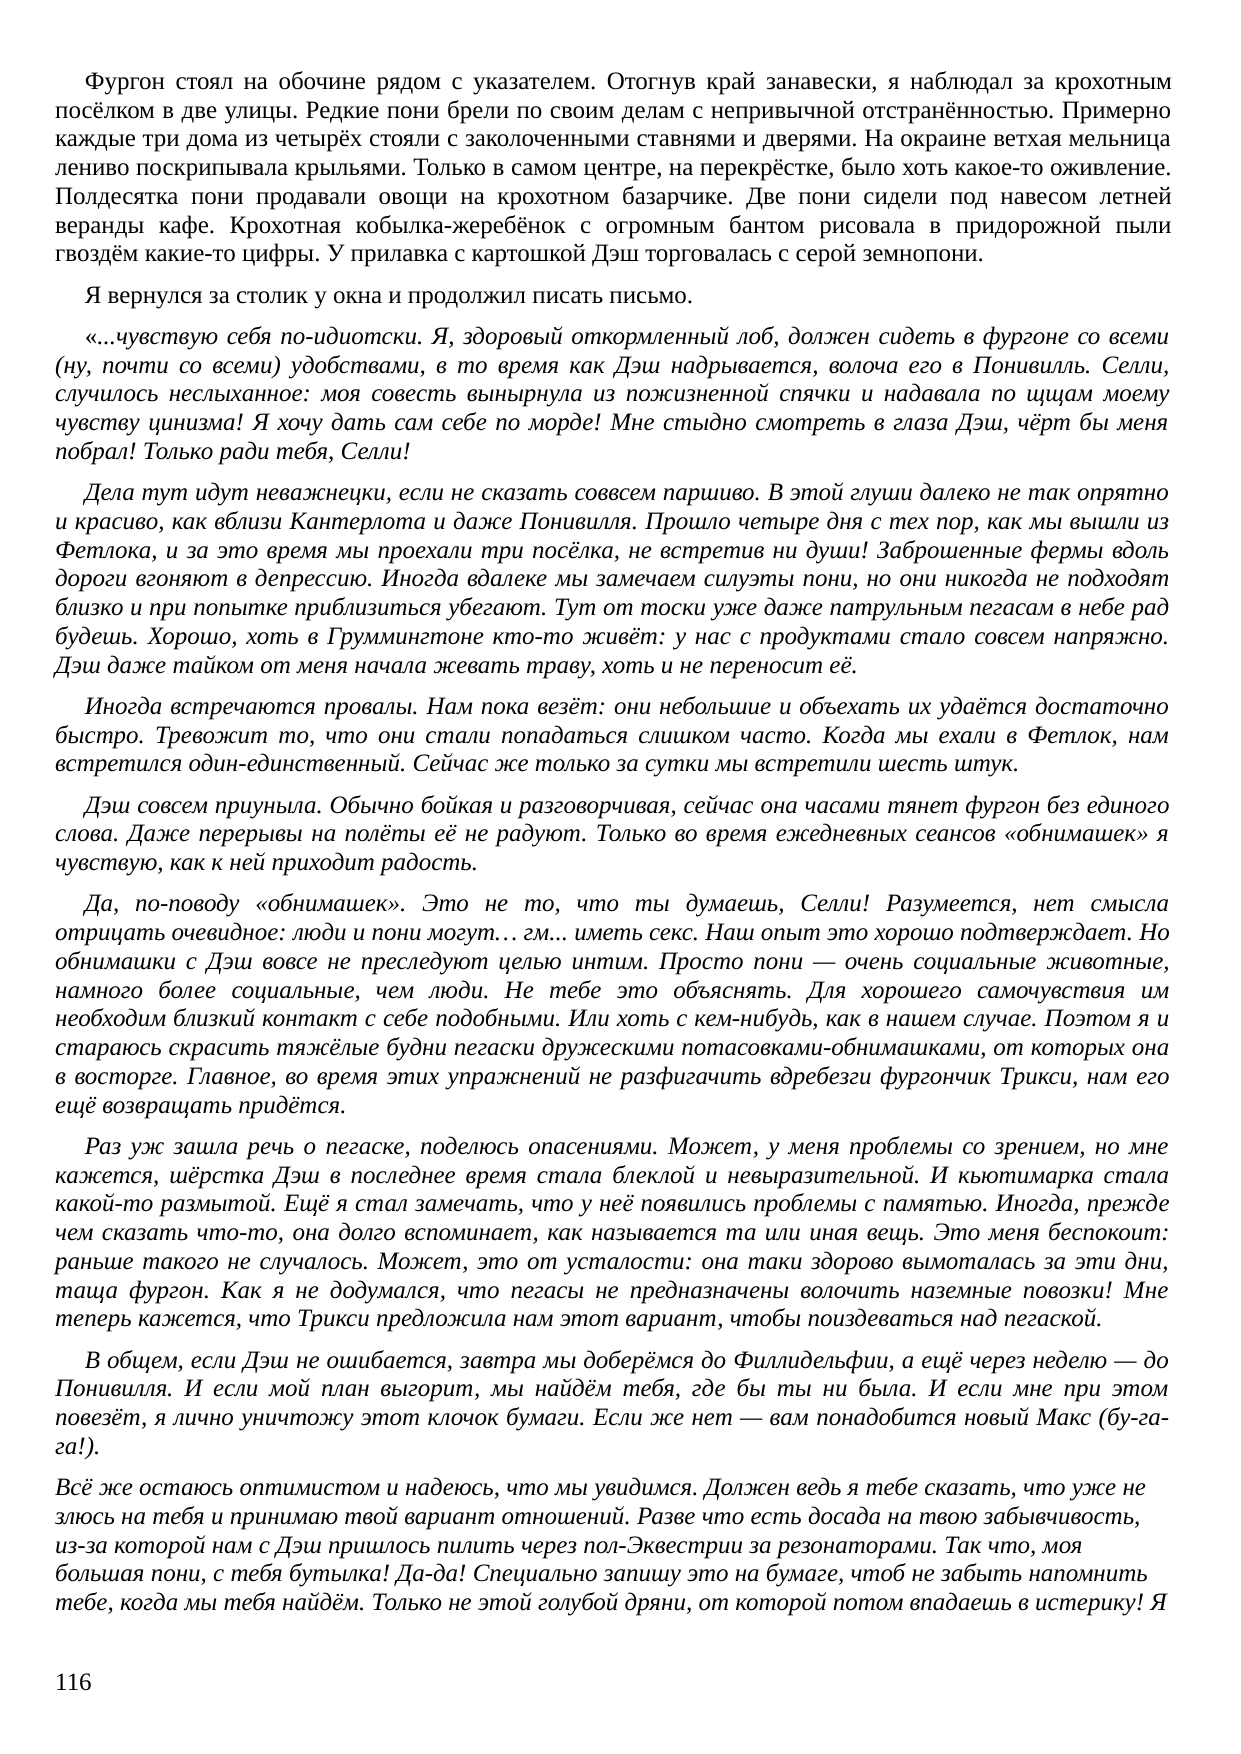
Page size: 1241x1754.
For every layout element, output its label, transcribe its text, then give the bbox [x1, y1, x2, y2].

text Да, по-поводу «обнимашек». Это не то, что ты думаешь, Селли! Разумеется, нет смысла отрицать очевидное: люди и пони могут… гм... иметь секс. Наш опыт это хорошо подтверждает. Но обнимашки с Дэш вовсе не преследуют целью интим. Просто пони — очень социальные животные, намного более социальные, чем люди. Не тебе это объяснять. Для хорошего самочувствия им необходим близкий контакт с себе подобными. Или хоть с кем-нибудь, как в нашем случае. Поэтом я и стараюсь скрасить тяжёлые будни пегаски дружескими потасовками-обнимашками, от которых она в восторге. Главное, во время этих упражнений не разфигачить вдребезги фургончик Трикси, нам его ещё возвращать придётся. [55, 888, 1173, 1118]
text Дела тут идут неважнецки, если не сказать соввсем паршиво. В этой глуши далеко не так опрятно и красиво, как вблизи Кантерлота и даже Понивилля. Прошло четыре дня с тех пор, как мы вышли из Фетлока, и за это время мы проехали три посёлка, не встретив ни души! Заброшенные фермы вдоль дороги вгоняют в депрессию. Иногда вдалеке мы замечаем силуэты пони, но они никогда не подходят близко и при попытке приблизиться убегают. Тут от тоски уже даже патрульным пегасам в небе рад будешь. Хорошо, хоть в Груммингтоне кто-то живёт: у нас с продуктами стало совсем напряжно. Дэш даже тайком от меня начала жевать траву, хоть и не переносит её. [55, 477, 1173, 678]
text «...чувствую себя по-идиотски. Я, здоровый откормленный лоб, должен сидеть в фургоне со всеми (ну, почти со всеми) удобствами, в то время как Дэш надрывается, волоча его в Понивилль. Селли, случилось неслыханное: моя совесть вынырнула из пожизненной спячки и надавала по щщам моему чувству цинизма! Я хочу дать сам себе по морде! Мне стыдно смотреть в глаза Дэш, чёрт бы меня побрал! Только ради тебя, Селли! [55, 321, 1173, 465]
text Фургон стоял на обочине рядом с указателем. Отогнув край занавески, я наблюдал за крохотным посёлком в две улицы. Редкие пони брели по своим делам с непривычной отстранённостью. Примерно каждые три дома из четырёх стояли с заколоченными ставнями и дверями. На окраине ветхая мельница лениво поскрипывала крыльями. Только в самом центре, на перекрёстке, было хоть какое-то оживление. Полдесятка пони продавали овощи на крохотном базарчике. Две пони сидели под навесом летней веранды кафе. Крохотная кобылка-жеребёнок с огромным бантом рисовала в придорожной пыли гвоздём какие-то цифры. У прилавка с картошкой Дэш торговалась с серой земнопони. [55, 66, 1173, 267]
text В общем, если Дэш не ошибается, завтра мы доберёмся до Филлидельфии, а ещё через неделю — до Понивилля. И если мой план выгорит, мы найдём тебя, где бы ты ни была. И если мне при этом повезёт, я лично уничтожу этот клочок бумаги. Если же нет — вам понадобится новый Макс (бу-га-га!). [55, 1345, 1173, 1460]
text Всё же остаюсь оптимистом и надеюсь, что мы увидимся. Должен ведь я тебе сказать, что уже не злюсь на тебя и принимаю твой вариант отношений. Разве что есть досада на твою забывчивость, из-за которой нам с Дэш пришлось пилить через пол-Эквестрии за резонаторами. Так что, моя большая пони, с тебя бутылка! Да-да! Специально запишу это на бумаге, чтоб не забыть напомнить тебе, когда мы тебя найдём. Только не этой голубой дряни, от которой потом впадаешь в истерику! Я [55, 1472, 1173, 1616]
text Раз уж зашла речь о пегаске, поделюсь опасениями. Может, у меня проблемы со зрением, но мне кажется, шёрстка Дэш в последнее время стала блеклой и невыразительной. И кьютимарка стала какой-то размытой. Ещё я стал замечать, что у неё появились проблемы с памятью. Иногда, прежде чем сказать что-то, она долго вспоминает, как называется та или иная вещь. Это меня беспокоит: раньше такого не случалось. Может, это от усталости: она таки здорово вымоталась за эти дни, таща фургон. Как я не додумался, что пегасы не предназначены волочить наземные повозки! Мне теперь кажется, что Трикси предложила нам этот вариант, чтобы поиздеваться над пегаской. [55, 1131, 1173, 1332]
text Иногда встречаются провалы. Нам пока везёт: они небольшие и объехать их удаётся достаточно быстро. Тревожит то, что они стали попадаться слишком часто. Когда мы ехали в Фетлок, нам встретился один-единственный. Сейчас же только за сутки мы встретили шесть штук. [55, 691, 1173, 777]
text Дэш совсем приуныла. Обычно бойкая и разговорчивая, сейчас она часами тянет фургон без единого слова. Даже перерывы на полёты её не радуют. Только во время ежедневных сеансов «обнимашек» я чувствую, как к ней приходит радость. [55, 790, 1173, 876]
text Я вернулся за столик у окна и продолжил писать письмо. [55, 280, 1173, 308]
